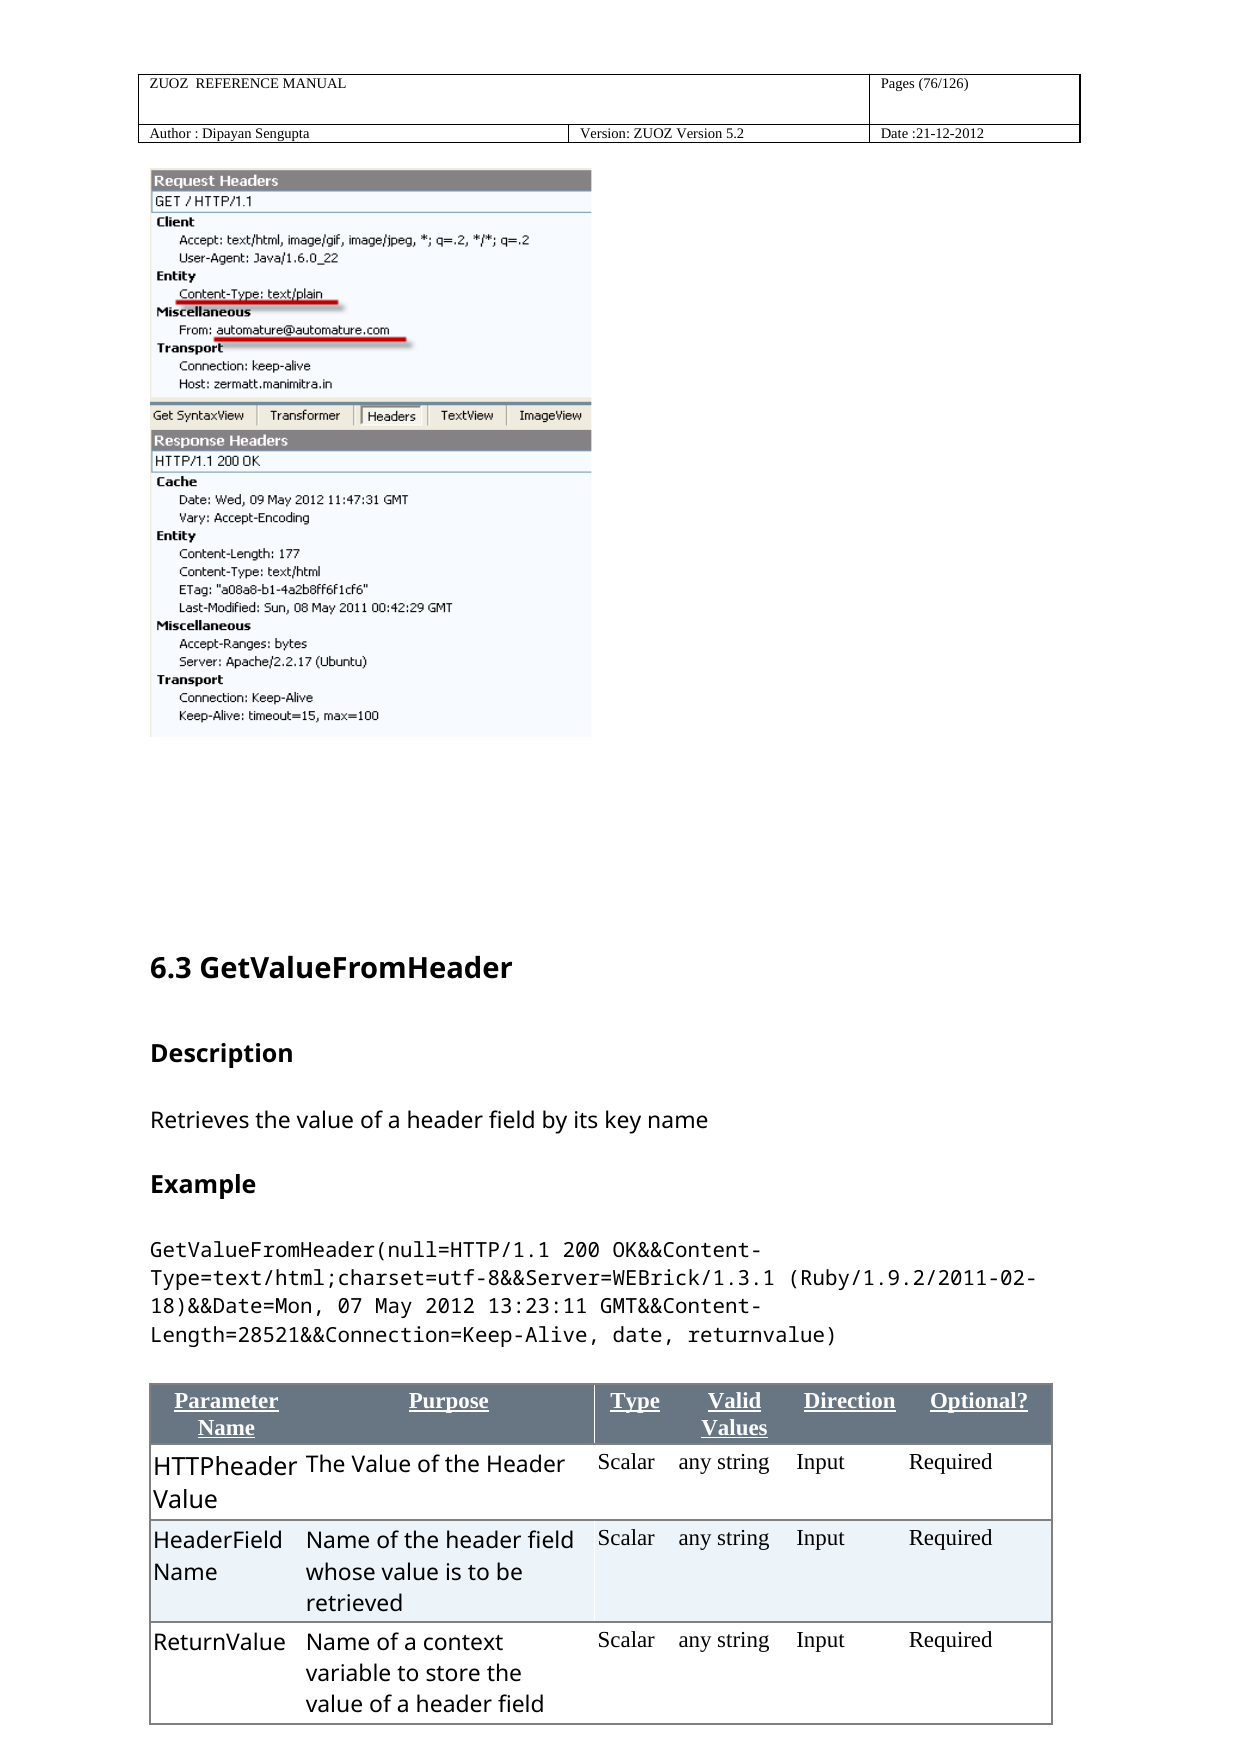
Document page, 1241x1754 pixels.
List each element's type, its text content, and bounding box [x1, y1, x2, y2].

table_cell any string [675, 1521, 793, 1621]
picture [150, 168, 592, 737]
table_header Purpose [303, 1385, 594, 1443]
table_cell Name of a context variable to store the value of a header field [303, 1623, 594, 1722]
text Length=28521&&Connection=Keep-Alive, date, returnvalue) [150, 1320, 1050, 1348]
table_header Optional? [906, 1385, 1051, 1443]
table_cell Scalar [595, 1623, 675, 1722]
table_header Valid Values [675, 1385, 793, 1443]
table_cell Input [793, 1521, 906, 1621]
text GetValueFromHeader(null=HTTP/1.1 200 OK&&Content- [150, 1235, 1050, 1263]
text Retrieves the value of a header field by its key name [150, 1104, 1050, 1135]
table_cell Required [906, 1521, 1051, 1621]
table_cell Input [793, 1445, 906, 1519]
table_cell Required [906, 1445, 1051, 1519]
text 18)&&Date=Mon, 07 May 2012 13:23:11 GMT&&Content- [150, 1292, 1050, 1320]
text arameter [150, 1348, 1050, 1382]
table_cell Input [793, 1623, 906, 1722]
table_cell any string [675, 1623, 793, 1722]
table_header Parameter Name [151, 1385, 303, 1443]
table_cell any string [675, 1445, 793, 1519]
table_cell The Value of the Header [303, 1445, 594, 1519]
table_cell HeaderFieldName [151, 1521, 303, 1621]
text Type=text/html;charset=utf-8&&Server=WEBrick/1.3.1 (Ruby/1.9.2/2011-02- [150, 1263, 1050, 1292]
table_cell Name of the header field whose value is to be retrieved [303, 1521, 594, 1621]
text Description [150, 1036, 1050, 1070]
table_cell HTTPheaderValue [151, 1445, 303, 1519]
table_header Type [595, 1385, 675, 1443]
table_cell ReturnValue [151, 1623, 303, 1722]
table_header Direction [793, 1385, 906, 1443]
text Example [150, 1167, 1050, 1201]
table_cell Scalar [595, 1521, 675, 1621]
subtitle 6.3 GetValueFromHeader [150, 947, 1050, 987]
table_cell Required [906, 1623, 1051, 1722]
table_cell Scalar [595, 1445, 675, 1519]
